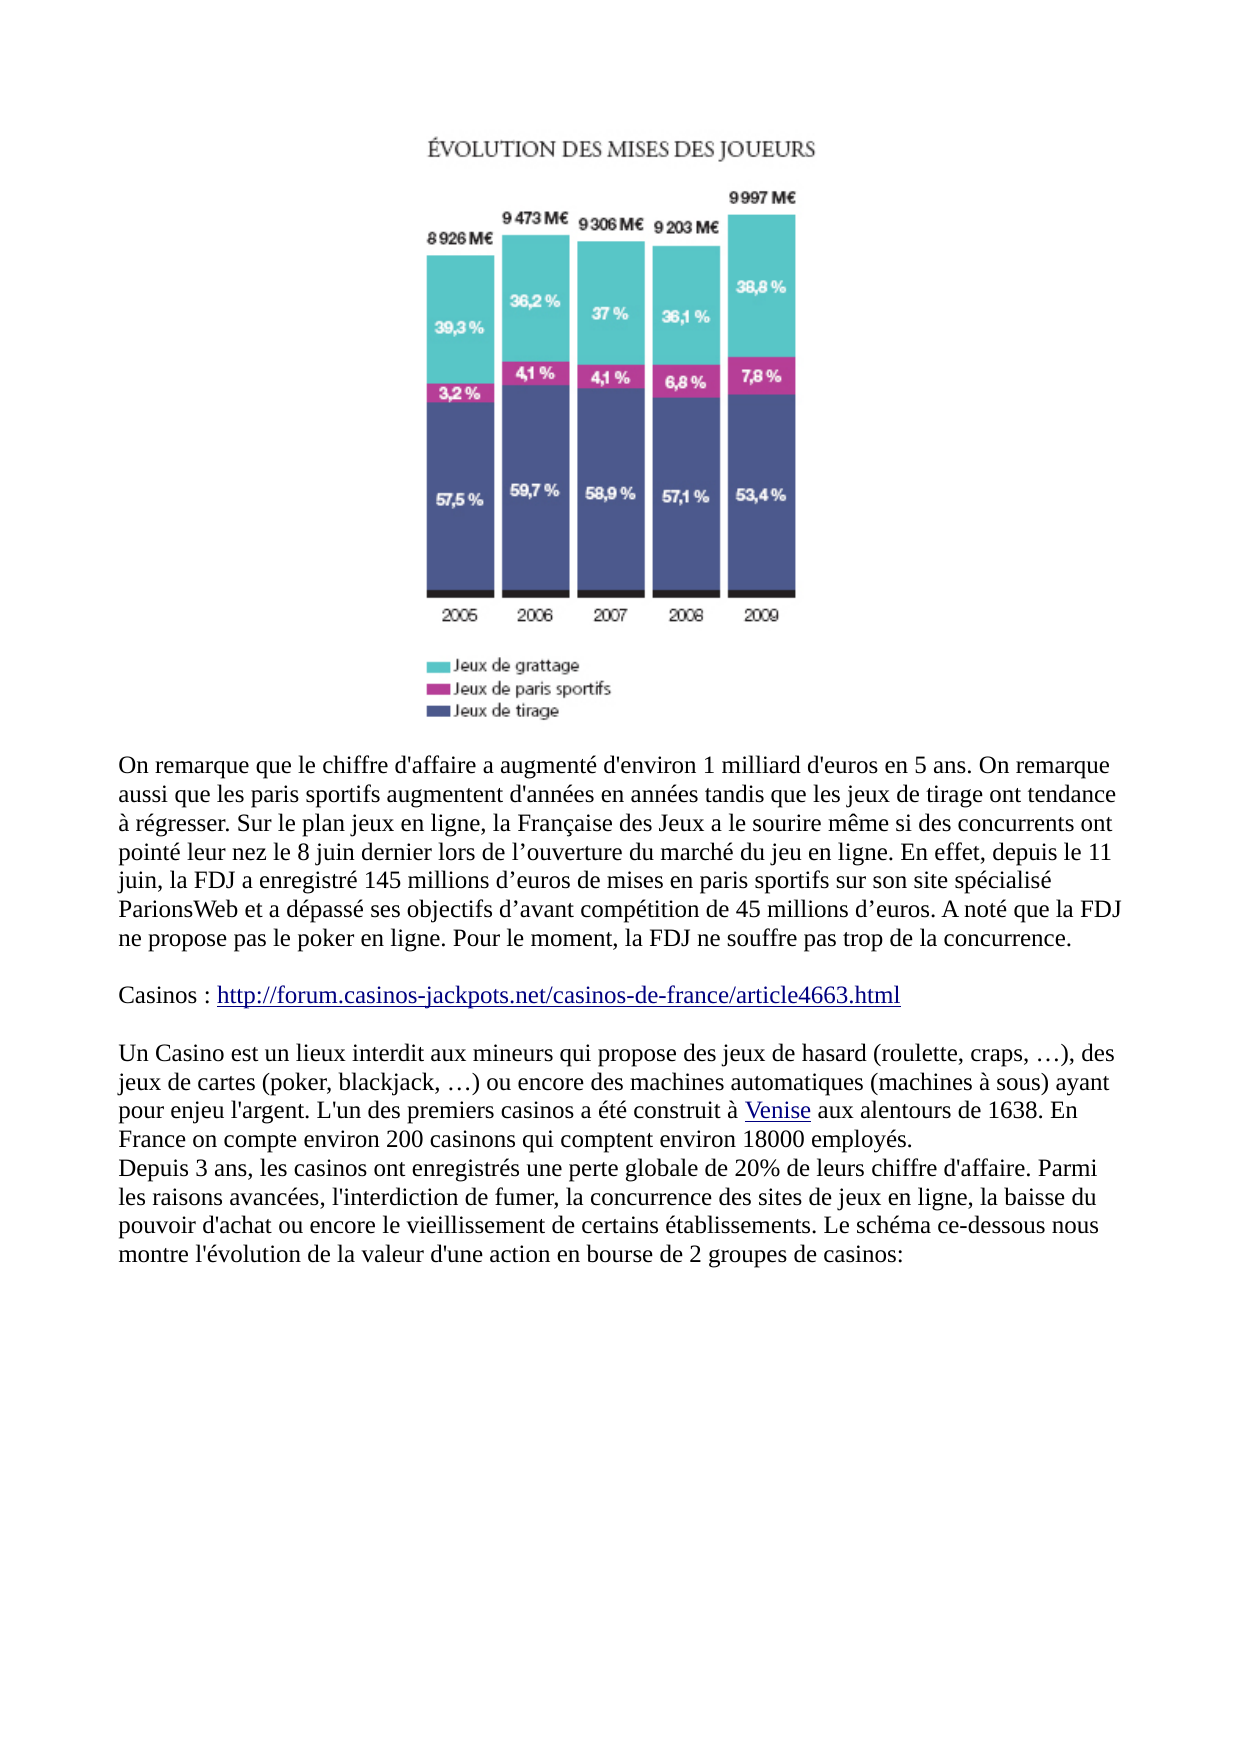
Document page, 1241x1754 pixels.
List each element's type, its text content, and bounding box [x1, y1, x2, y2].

picture [402, 118, 838, 742]
text On remarque que le chiffre d'affaire a augmenté d'environ 1 milliard d'euros en 5 ans. On remarque aussi que les paris sportifs augmentent d'années en années tandis que les jeux de tirage ont tendance à régresser. Sur le plan jeux en ligne, la Française des Jeux a le sourire même si des concurrents ont pointé leur nez le 8 juin dernier lors de l’ouverture du marché du jeu en ligne. En effet, depuis le 11 juin, la FDJ a enregistré 145 millions d’euros de mises en paris sportifs sur son site spécialisé ParionsWeb et a dépassé ses objectifs d’avant compétition de 45 millions d’euros. A noté que la FDJ ne propose pas le poker en ligne. Pour le moment, la FDJ ne souffre pas trop de la concurrence. [118, 751, 1122, 952]
text Depuis 3 ans, les casinos ont enregistrés une perte globale de 20% de leurs chiffre d'affaire. Parmi les raisons avancées, l'interdiction de fumer, la concurrence des sites de jeux en ligne, la baisse du pouvoir d'achat ou encore le vieillissement de certains établissements. Le schéma ce-dessous nous montre l'évolution de la valeur d'une action en bourse de 2 groupes de casinos: [118, 1153, 1122, 1268]
text Un Casino est un lieux interdit aux mineurs qui propose des jeux de hasard (roulette, craps, …), des jeux de cartes (poker, blackjack, …) ou encore des machines automatiques (machines à sous) ayant pour enjeu l'argent. L'un des premiers casinos a été construit à Venise aux alentours de 1638. En France on compte environ 200 casinons qui comptent environ 18000 employés. [118, 1038, 1122, 1153]
text Casinos : http://forum.casinos-jackpots.net/casinos-de-france/article4663.html [118, 981, 1122, 1009]
